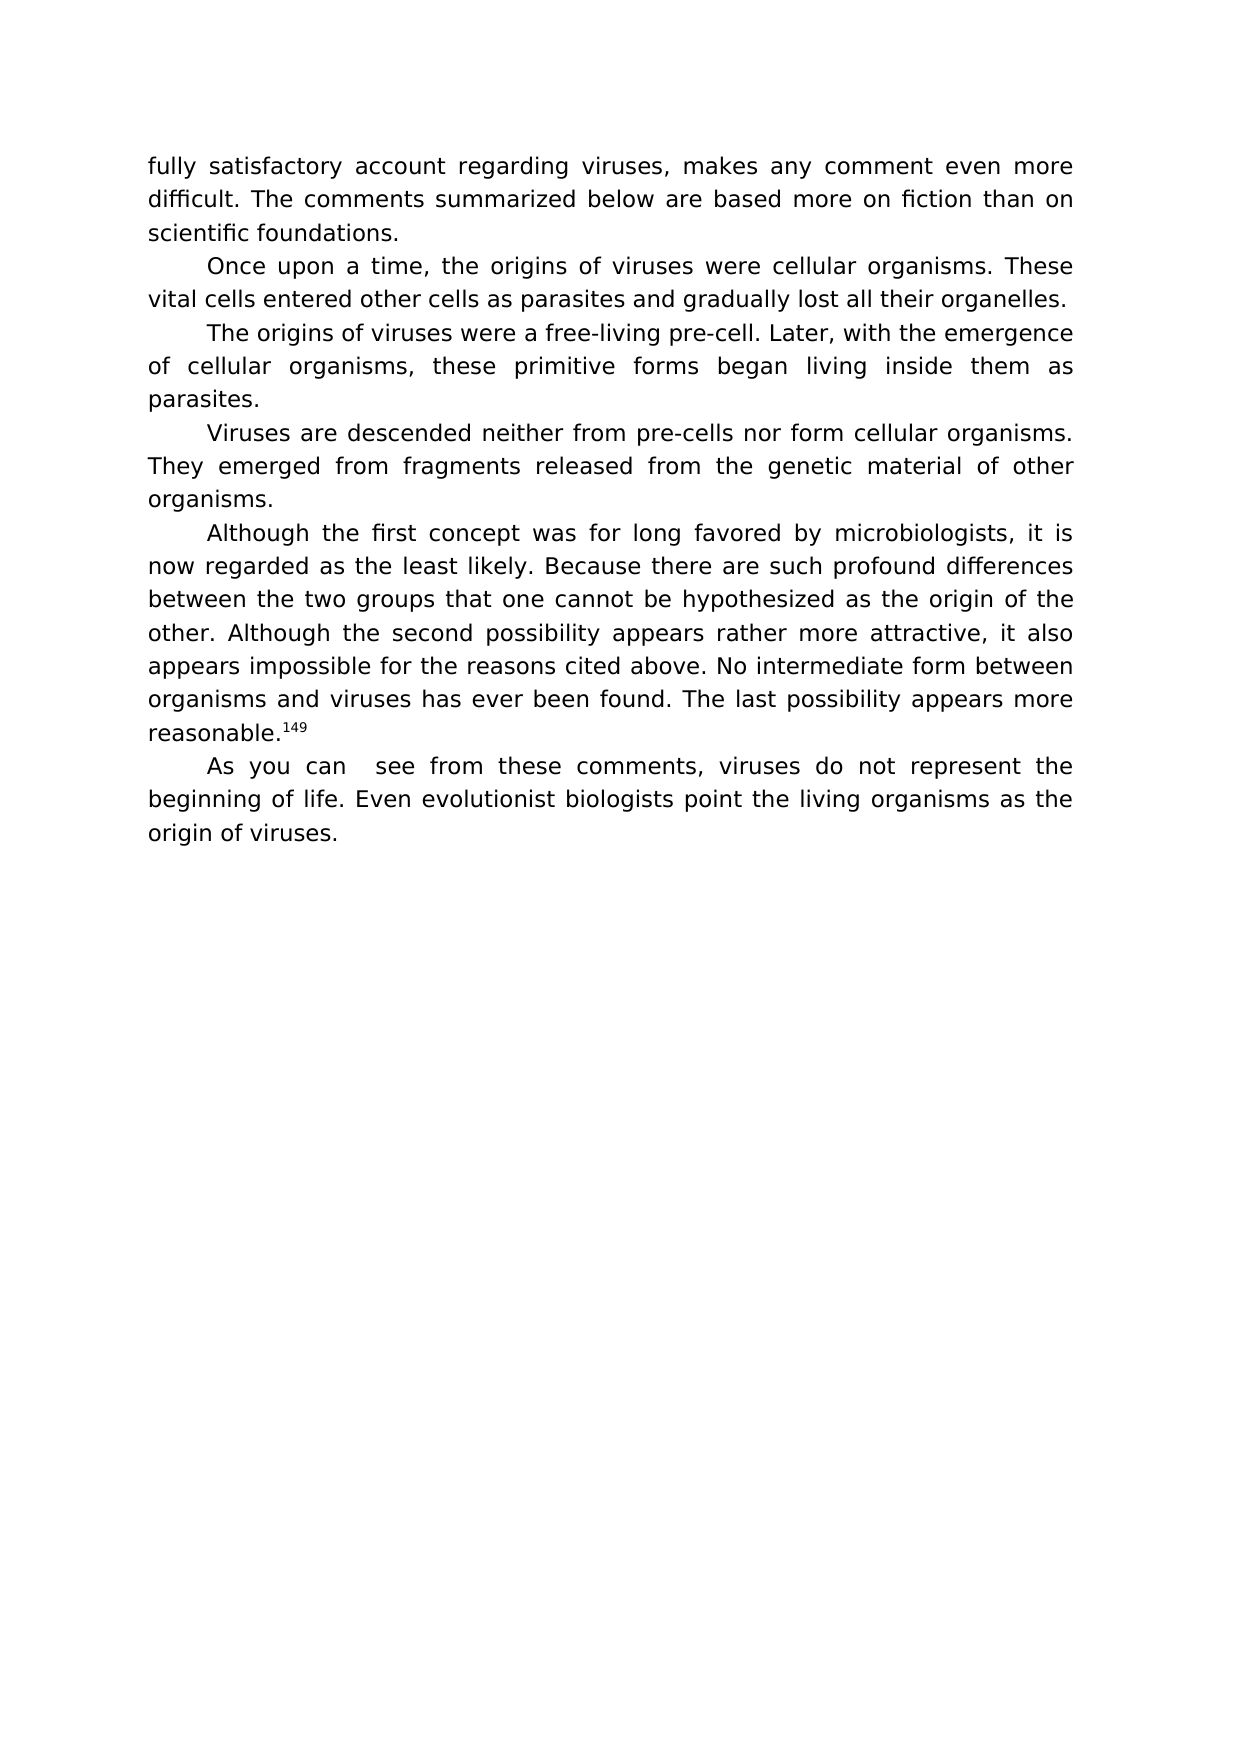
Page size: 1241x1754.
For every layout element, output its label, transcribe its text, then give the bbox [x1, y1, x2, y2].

text Once upon a time, the origins of viruses were cellular organisms. These vital cells entered other cells as parasites and gradually lost all their organelles. [148, 248, 1075, 314]
text Viruses are descended neither from pre-cells nor form cellular organisms. They emerged from fragments released from the genetic material of other organisms. [148, 414, 1075, 514]
text Although the first concept was for long favored by microbiologists, it is now regarded as the least likely. Because there are such profound differences between the two groups that one cannot be hypothesized as the origin of the other. Although the second possibility appears rather more attractive, it also appears impossible for the reasons cited above. No intermediate form between organisms and viruses has ever been found. The last possibility appears more reasonable. [148, 514, 1075, 748]
text The origins of viruses were a free-living pre-cell. Later, with the emergence of cellular organisms, these primitive forms began living inside them as parasites. [148, 314, 1075, 414]
text fully satisfactory account regarding viruses, makes any comment even more difficult. The comments summarized below are based more on fiction than on scientific foundations. [148, 148, 1075, 248]
text As you can see from these comments, viruses do not represent the beginning of life. Even evolutionist biologists point the living organisms as the origin of viruses. [148, 748, 1075, 848]
